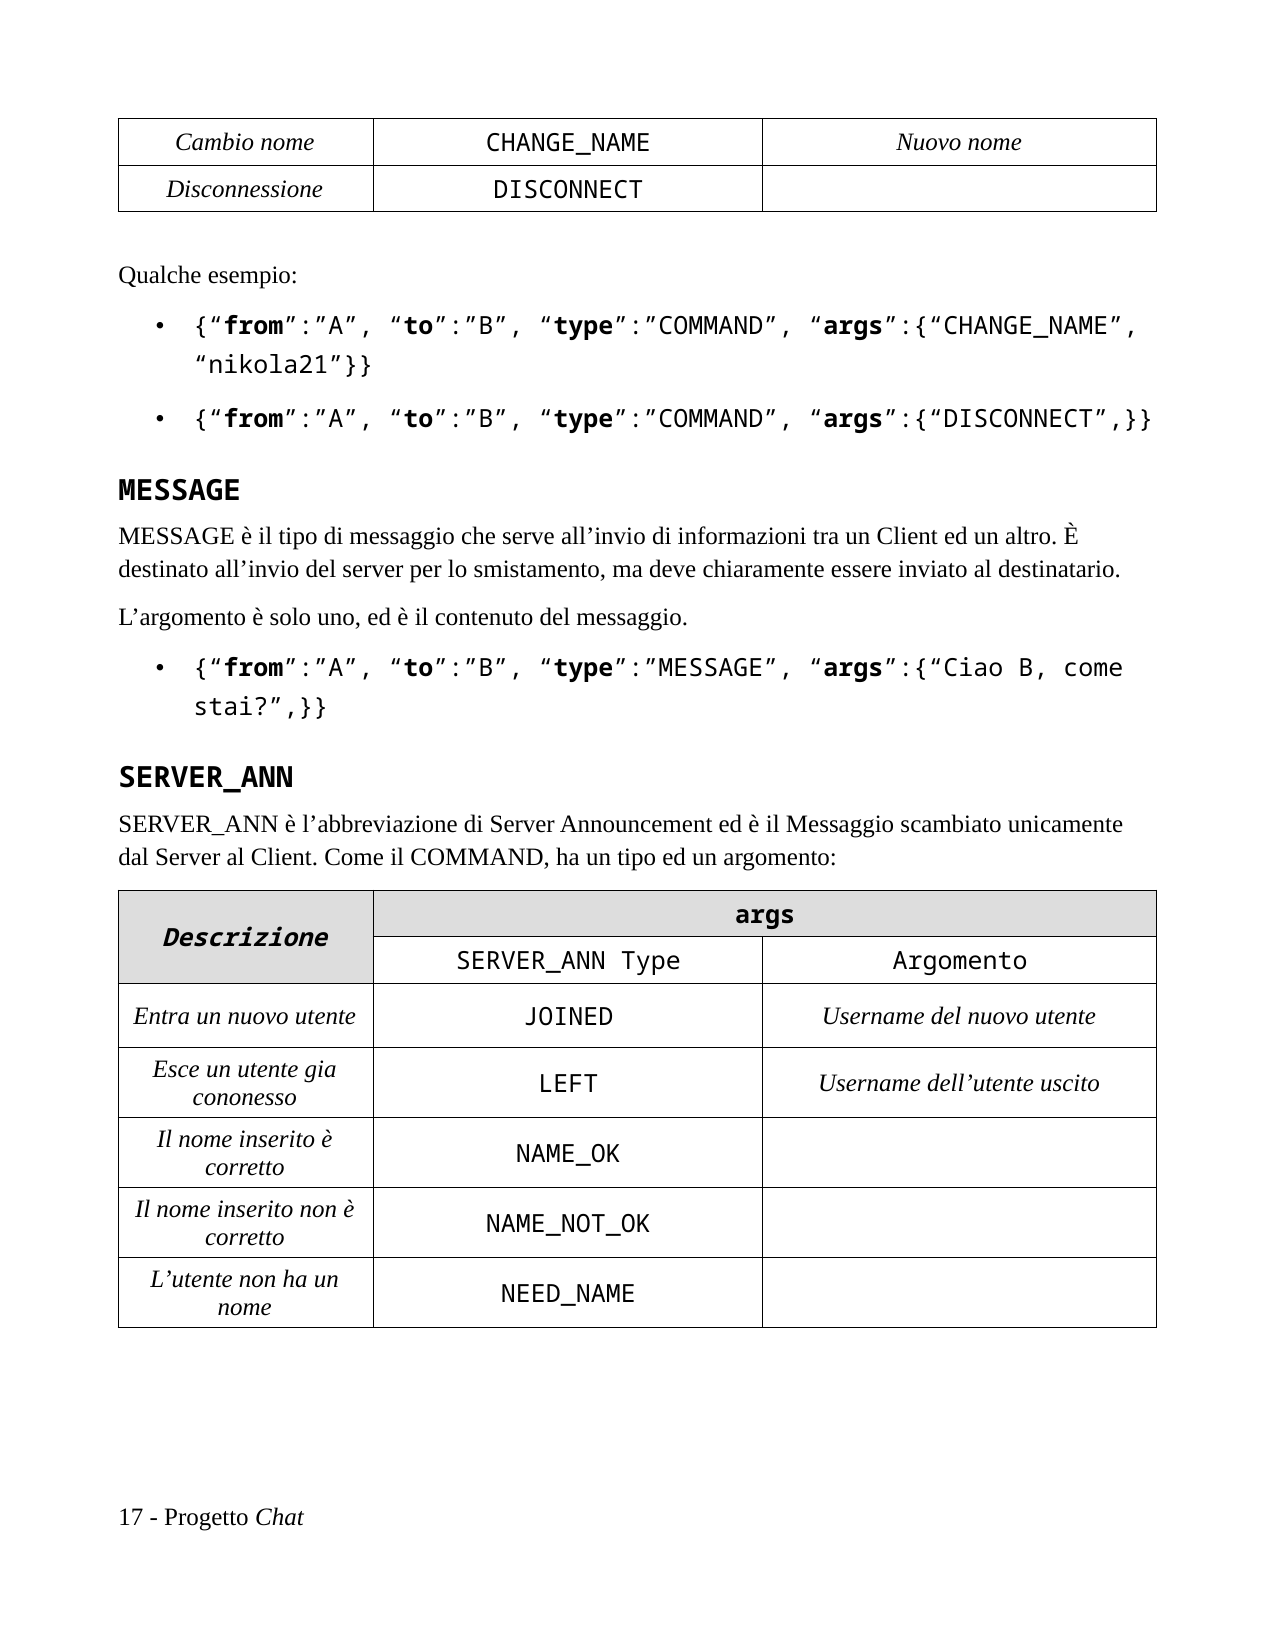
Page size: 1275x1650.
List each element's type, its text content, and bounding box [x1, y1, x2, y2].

subtitle MESSAGE [118, 469, 1157, 508]
table_header args [374, 891, 1156, 936]
table_cell Il nome inserito è corretto [119, 1118, 373, 1187]
table_cell Username del nuovo utente [763, 984, 1156, 1047]
table_cell L’utente non ha un nome [119, 1258, 373, 1327]
table_cell [763, 1118, 1156, 1187]
table_cell Esce un utente gia cononesso [119, 1048, 373, 1117]
text SERVER_ANN è l’abbreviazione di Server Announcement ed è il Messaggio scambiato unicamente dal Server al Client. Come il COMMAND, ha un tipo ed un argomento: [118, 809, 1157, 871]
table_cell Argomento [763, 937, 1156, 983]
table_cell [763, 1258, 1156, 1327]
table_cell CHANGE_NAME [374, 119, 762, 165]
subtitle SERVER_ANN [118, 757, 1157, 796]
table_cell DISCONNECT [374, 166, 762, 211]
table_cell Entra un nuovo utente [119, 984, 373, 1047]
table_cell NAME_OK [374, 1118, 762, 1187]
table_cell NAME_NOT_OK [374, 1188, 762, 1257]
table_cell [763, 166, 1156, 211]
text MESSAGE è il tipo di messaggio che serve all’invio di informazioni tra un Client ed un altro. È destinato all’invio del server per lo smistamento, ma deve chiaramente essere inviato al destinatario. [118, 521, 1157, 583]
table_cell LEFT [374, 1048, 762, 1117]
text L’argomento è solo uno, ed è il contenuto del messaggio. [118, 602, 1157, 630]
list {“from”:”A”, “to”:”B”, “type”:”MESSAGE”, “args”:{“Ciao B, come stai?”,}} [156, 649, 1157, 722]
table_cell SERVER_ANN Type [374, 937, 762, 983]
table_cell NEED_NAME [374, 1258, 762, 1327]
table_cell Cambio nome [119, 119, 373, 165]
table_cell [763, 1188, 1156, 1257]
table_cell Il nome inserito non è corretto [119, 1188, 373, 1257]
list {“from”:”A”, “to”:”B”, “type”:”COMMAND”, “args”:{“CHANGE_NAME”, “nikola21”}} [156, 307, 1157, 381]
table_cell Username dell’utente uscito [763, 1048, 1156, 1117]
table_cell Disconnessione [119, 166, 373, 211]
table_header Descrizione [119, 891, 373, 983]
list {“from”:”A”, “to”:”B”, “type”:”COMMAND”, “args”:{“DISCONNECT”,}} [156, 400, 1157, 434]
table_cell JOINED [374, 984, 762, 1047]
text Qualche esempio: [118, 260, 1157, 289]
table_cell Nuovo nome [763, 119, 1156, 165]
